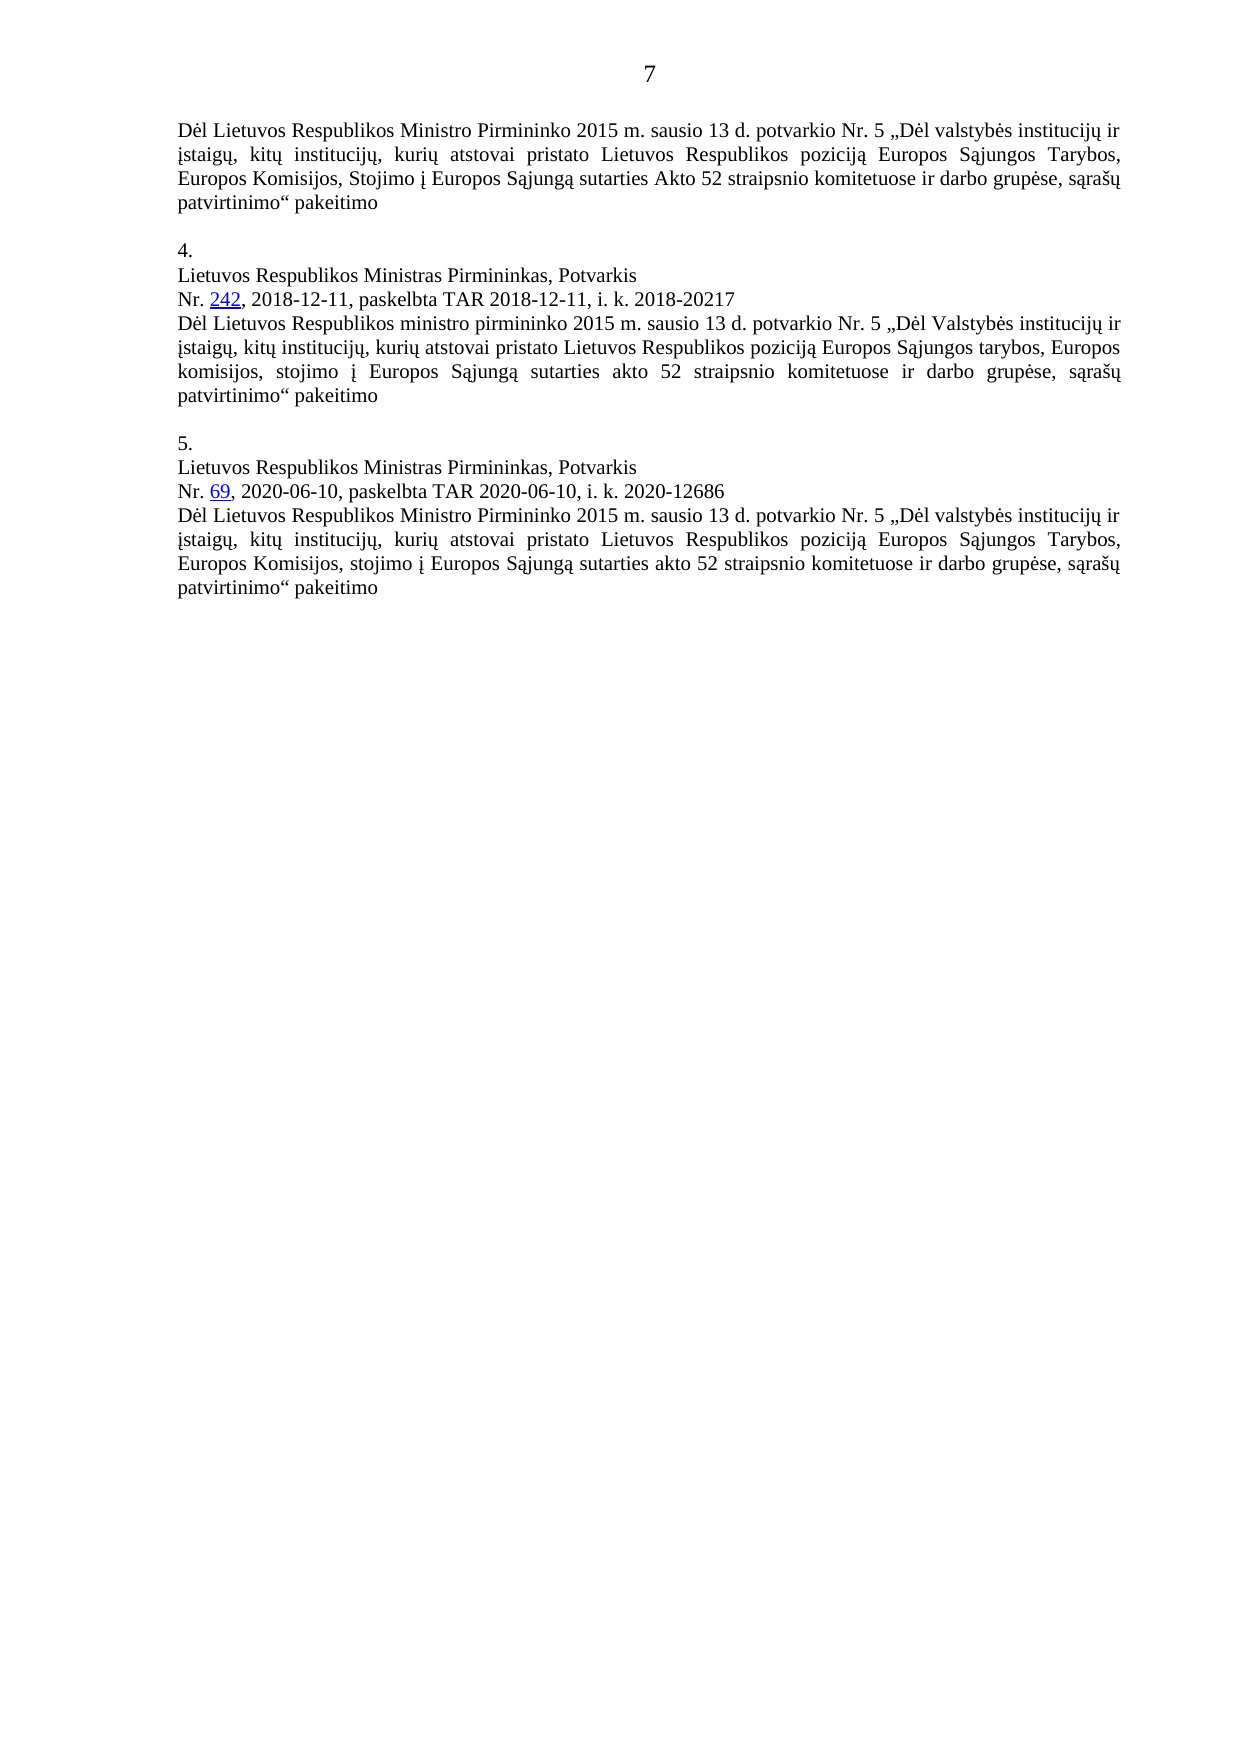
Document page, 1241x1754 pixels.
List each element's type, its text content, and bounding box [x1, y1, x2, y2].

text 4. [177, 238, 1122, 262]
text Dėl Lietuvos Respublikos Ministro Pirmininko 2015 m. sausio 13 d. potvarkio Nr. 5 „Dėl valstybės institucijų ir įstaigų, kitų institucijų, kurių atstovai pristato Lietuvos Respublikos poziciją Europos Sąjungos Tarybos, Europos Komisijos, stojimo į Europos Sąjungą sutarties akto 52 straipsnio komitetuose ir darbo grupėse, sąrašų patvirtinimo“ pakeitimo [177, 503, 1122, 599]
text 5. [177, 431, 1122, 455]
text Dėl Lietuvos Respublikos ministro pirmininko 2015 m. sausio 13 d. potvarkio Nr. 5 „Dėl Valstybės institucijų ir įstaigų, kitų institucijų, kurių atstovai pristato Lietuvos Respublikos poziciją Europos Sąjungos tarybos, Europos komisijos, stojimo į Europos Sąjungą sutarties akto 52 straipsnio komitetuose ir darbo grupėse, sąrašų patvirtinimo“ pakeitimo [177, 311, 1122, 407]
text Nr. 69, 2020-06-10, paskelbta TAR 2020-06-10, i. k. 2020-12686 [177, 479, 1122, 503]
text Nr. 242, 2018-12-11, paskelbta TAR 2018-12-11, i. k. 2018-20217 [177, 287, 1122, 311]
text Lietuvos Respublikos Ministras Pirmininkas, Potvarkis [177, 455, 1122, 479]
text Lietuvos Respublikos Ministras Pirmininkas, Potvarkis [177, 262, 1122, 287]
text Dėl Lietuvos Respublikos Ministro Pirmininko 2015 m. sausio 13 d. potvarkio Nr. 5 „Dėl valstybės institucijų ir įstaigų, kitų institucijų, kurių atstovai pristato Lietuvos Respublikos poziciją Europos Sąjungos Tarybos, Europos Komisijos, Stojimo į Europos Sąjungą sutarties Akto 52 straipsnio komitetuose ir darbo grupėse, sąrašų patvirtinimo“ pakeitimo [177, 118, 1122, 214]
